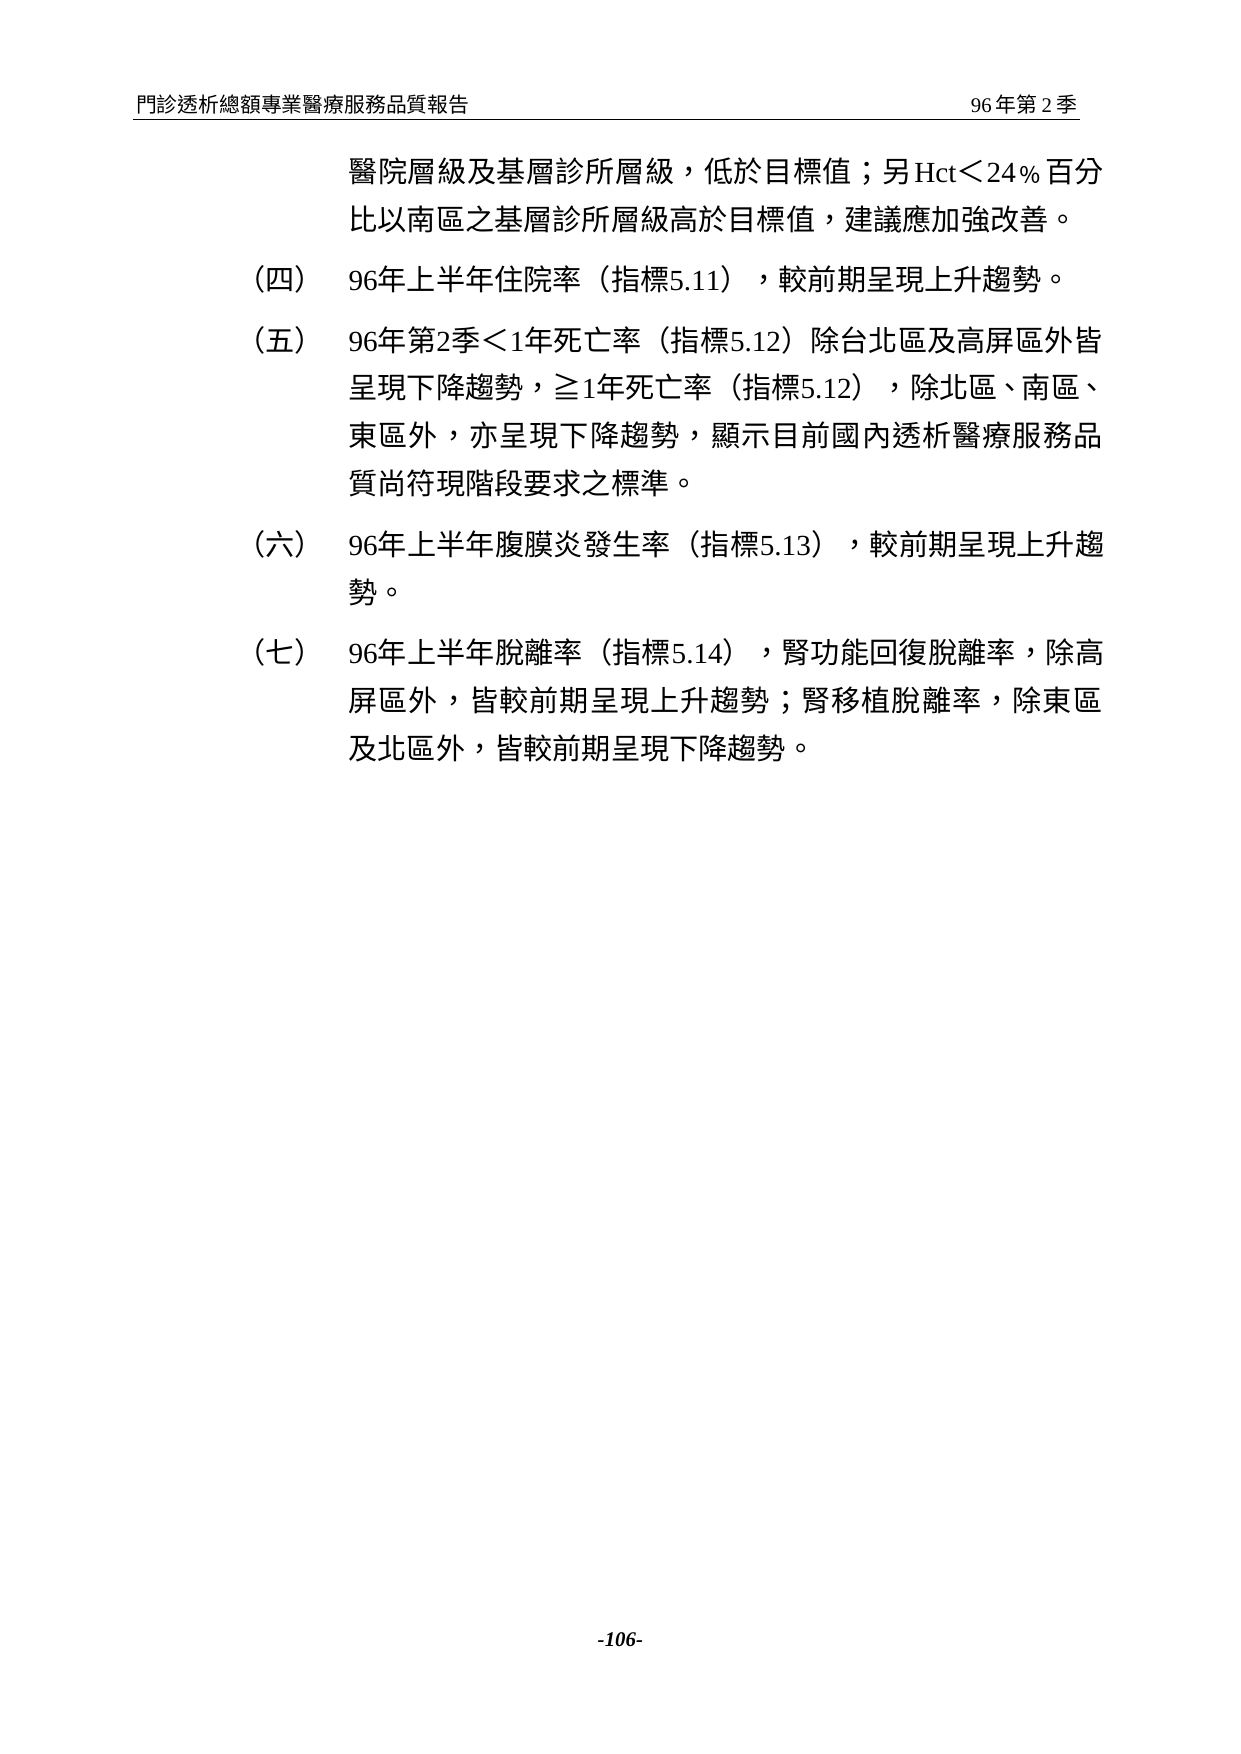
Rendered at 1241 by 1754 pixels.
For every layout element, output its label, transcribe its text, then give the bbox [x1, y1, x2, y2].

list 96年第2季＜1年死亡率（指標5.12）除台北區及高屏區外皆呈現下降趨勢，≧1年死亡率（指標5.12），除北區、南區、東區外，亦呈現下降趨勢，顯示目前國內透析醫療服務品質尚符現階段要求之標準。 [236, 313, 1104, 504]
list 96年上半年住院率（指標5.11），較前期呈現上升趨勢。 [236, 252, 1104, 300]
list 96年上半年腹膜炎發生率（指標5.13），較前期呈現上升趨勢。 [236, 517, 1104, 613]
list 醫院層級及基層診所層級，低於目標值；另Hct＜24﹪百分比以南區之基層診所層級高於目標值，建議應加強改善。 [236, 144, 1104, 240]
list 96年上半年脫離率（指標5.14），腎功能回復脫離率，除高屏區外，皆較前期呈現上升趨勢；腎移植脫離率，除東區及北區外，皆較前期呈現下降趨勢。 [236, 625, 1104, 769]
